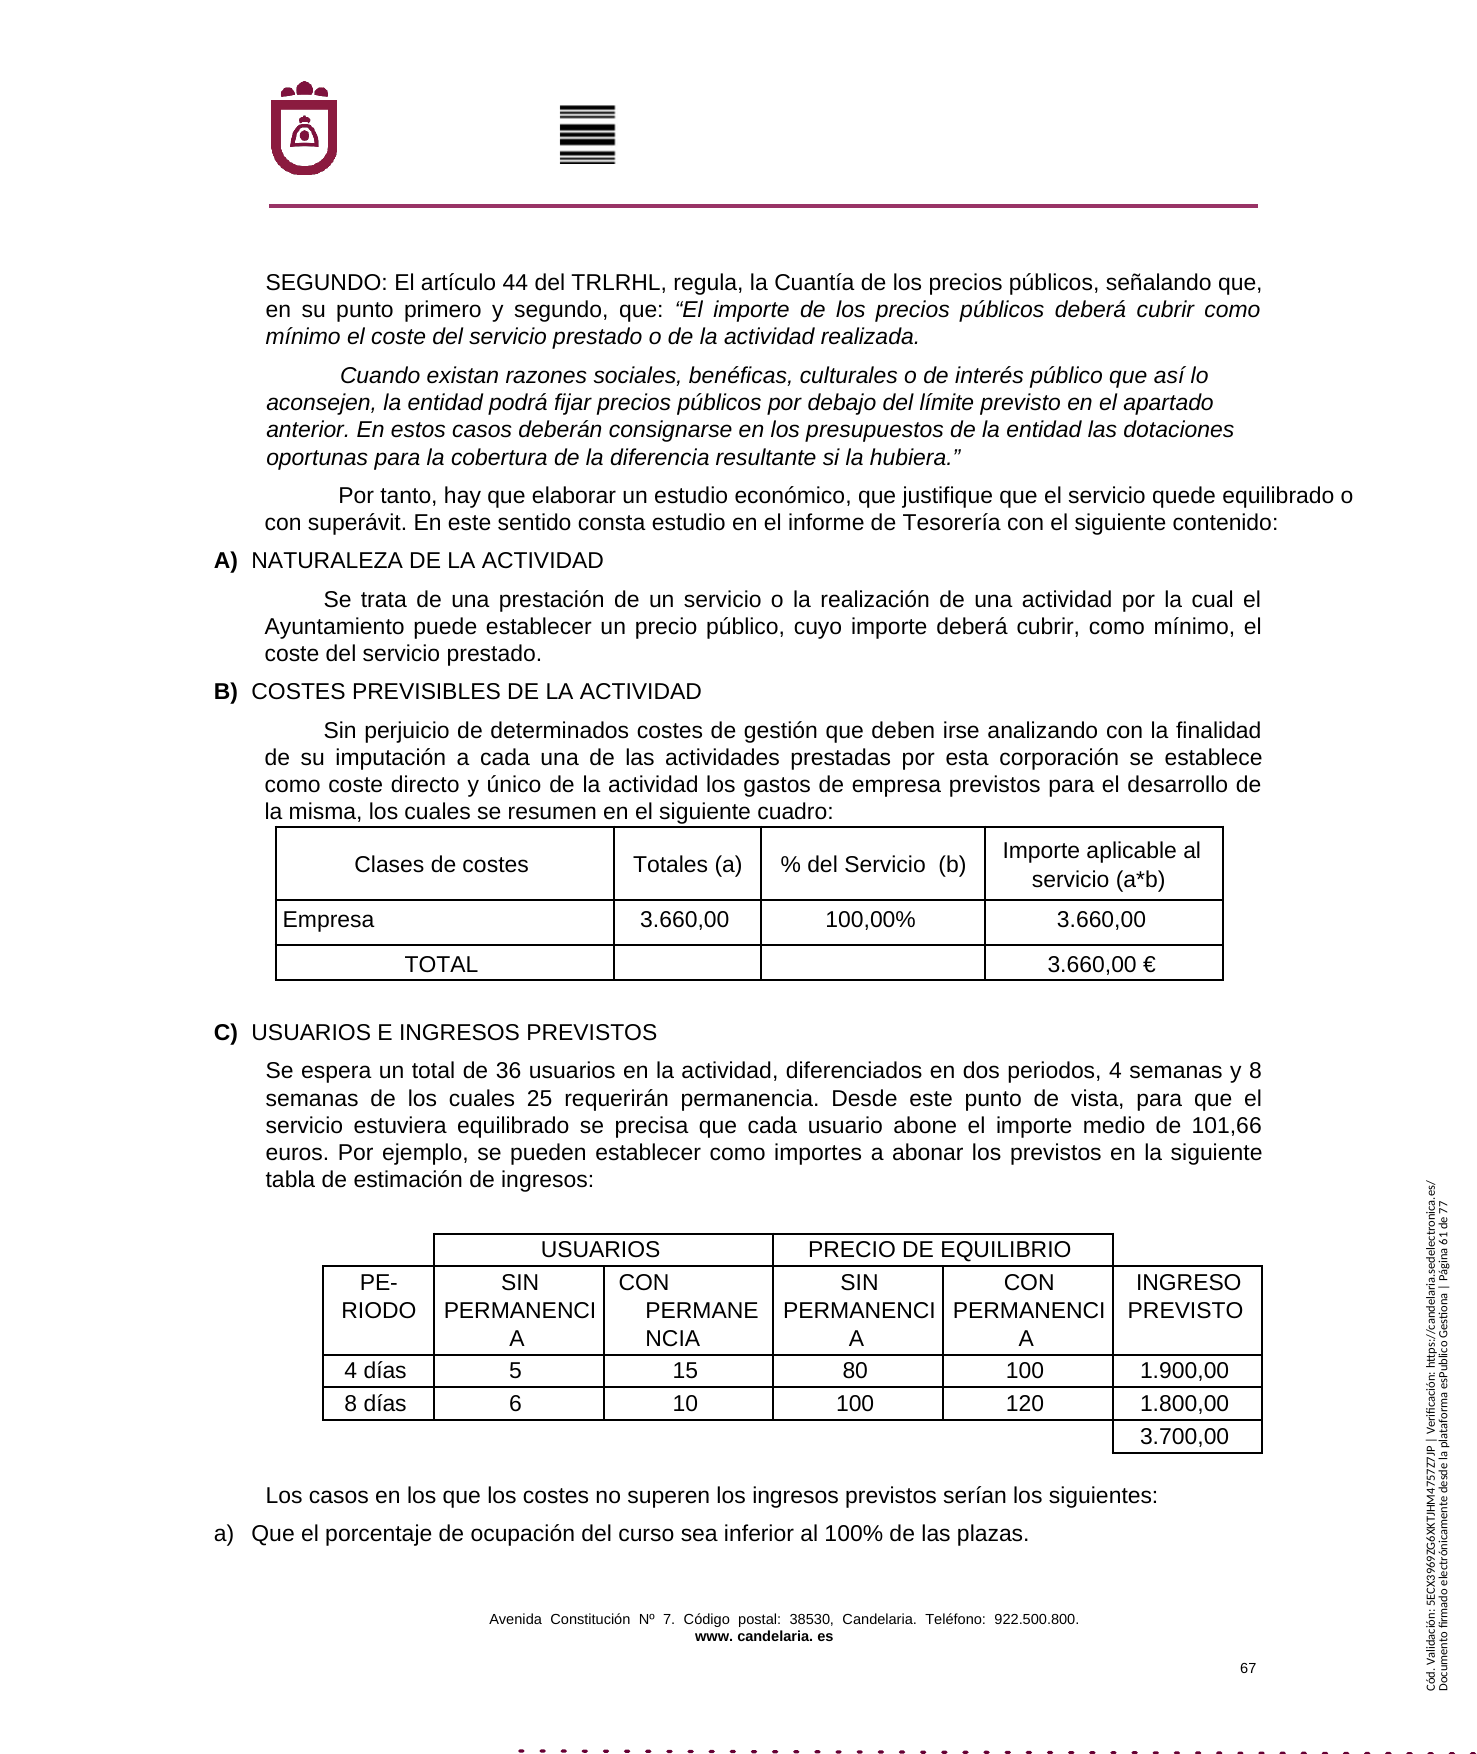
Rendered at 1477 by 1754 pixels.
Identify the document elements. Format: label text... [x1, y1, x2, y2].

table_cell CON PERMANENCIA [944, 1267, 1112, 1353]
list COSTES PREVISIBLES DE LA ACTIVIDAD [214, 678, 1263, 704]
table_cell PE- RIODO [324, 1267, 433, 1353]
table_cell 3.660,00 [615, 901, 760, 944]
table_cell [615, 946, 760, 979]
table_cell 3.660,00 [986, 901, 1222, 944]
table_cell 100 [774, 1388, 942, 1419]
table_cell 100 [944, 1356, 1112, 1386]
table_cell INGRESO PREVISTO [1114, 1267, 1261, 1353]
table_cell 5 [435, 1356, 603, 1386]
table_header PRECIO DE EQUILIBRIO [774, 1235, 1112, 1265]
table_cell CON PERMANENCIA [605, 1267, 772, 1353]
table_cell 100,00% [762, 901, 984, 944]
table_header Clases de costes [277, 828, 613, 899]
table_cell 4 días [324, 1356, 433, 1386]
table_cell 1.900,00 [1114, 1356, 1261, 1386]
table_cell 3.660,00 € [986, 946, 1222, 979]
table_cell 10 [605, 1388, 772, 1419]
text Se espera un total de 36 usuarios en la actividad, diferenciados en dos periodos, 4 semanas y 8 semanas de los cuales 25 requerirán permanencia. Desde este punto de vista, para que el servicio estuviera equilibrado se precisa que cada usuario abone el importe medio de 101,66 euros. Por ejemplo, se pueden establecer como importes a abonar los previstos en la siguiente tabla de estimación de ingresos: [265, 1057, 1263, 1192]
text Por tanto, hay que elaborar un estudio económico, que justifique que el servicio quede equilibrado o con superávit. En este sentido consta estudio en el informe de Tesorería con el siguiente contenido: [264, 483, 1371, 535]
table_header Importe aplicable al servicio (a*b) [986, 828, 1222, 899]
table_header USUARIOS [435, 1235, 772, 1265]
table_cell SIN PERMANENCIA [435, 1267, 603, 1353]
table_header Totales (a) [615, 828, 760, 899]
text Se trata de una prestación de un servicio o la realización de una actividad por la cual el Ayuntamiento puede establecer un precio público, cuyo importe deberá cubrir, como mínimo, el coste del servicio prestado. [264, 586, 1263, 666]
table_cell 1.800,00 [1114, 1388, 1261, 1419]
table_cell 80 [774, 1356, 942, 1386]
table_cell 120 [944, 1388, 1112, 1419]
table_cell [773, 1421, 1112, 1452]
list NATURALEZA DE LA ACTIVIDAD [214, 547, 1263, 574]
table_header % del Servicio (b) [762, 828, 984, 899]
table_cell 8 días [324, 1388, 433, 1419]
list Que el porcentaje de ocupación del curso sea inferior al 100% de las plazas. [214, 1520, 1263, 1547]
table_cell [434, 1421, 773, 1452]
list USUARIOS E INGRESOS PREVISTOS [214, 1019, 1263, 1046]
text Los casos en los que los costes no superen los ingresos previstos serían los siguientes: [265, 1482, 1263, 1508]
table_cell 15 [605, 1356, 772, 1386]
table_cell SIN PERMANENCIA [774, 1267, 942, 1353]
table_header [1114, 1233, 1262, 1265]
table_cell TOTAL [277, 946, 613, 979]
table_cell [762, 946, 984, 979]
text Cuando existan razones sociales, benéficas, culturales o de interés público que así lo aconsejen, la entidad podrá fijar precios públicos por debajo del límite previsto en el apartado anterior. En estos casos deberán consignarse en los presupuestos de la entidad las dotaciones oportunas para la cobertura de la diferencia resultante si la hubiera.” [266, 362, 1304, 470]
text SEGUNDO: El artículo 44 del TRLRHL, regula, la Cuantía de los precios públicos, señalando que, en su punto primero y segundo, que: “El importe de los precios públicos deberá cubrir como mínimo el coste del servicio prestado o de la actividad realizada. [265, 269, 1263, 349]
table_cell Empresa [277, 901, 613, 944]
text Sin perjuicio de determinados costes de gestión que deben irse analizando con la finalidad de su imputación a cada una de las actividades prestadas por esta corporación se establece como coste directo y único de la actividad los gastos de empresa previstos para el desarrollo de la misma, los cuales se resumen en el siguiente cuadro: [264, 717, 1263, 824]
table_header [323, 1233, 433, 1265]
table_cell [323, 1421, 434, 1452]
table_cell 6 [435, 1388, 603, 1419]
table_cell 3.700,00 [1114, 1421, 1261, 1452]
